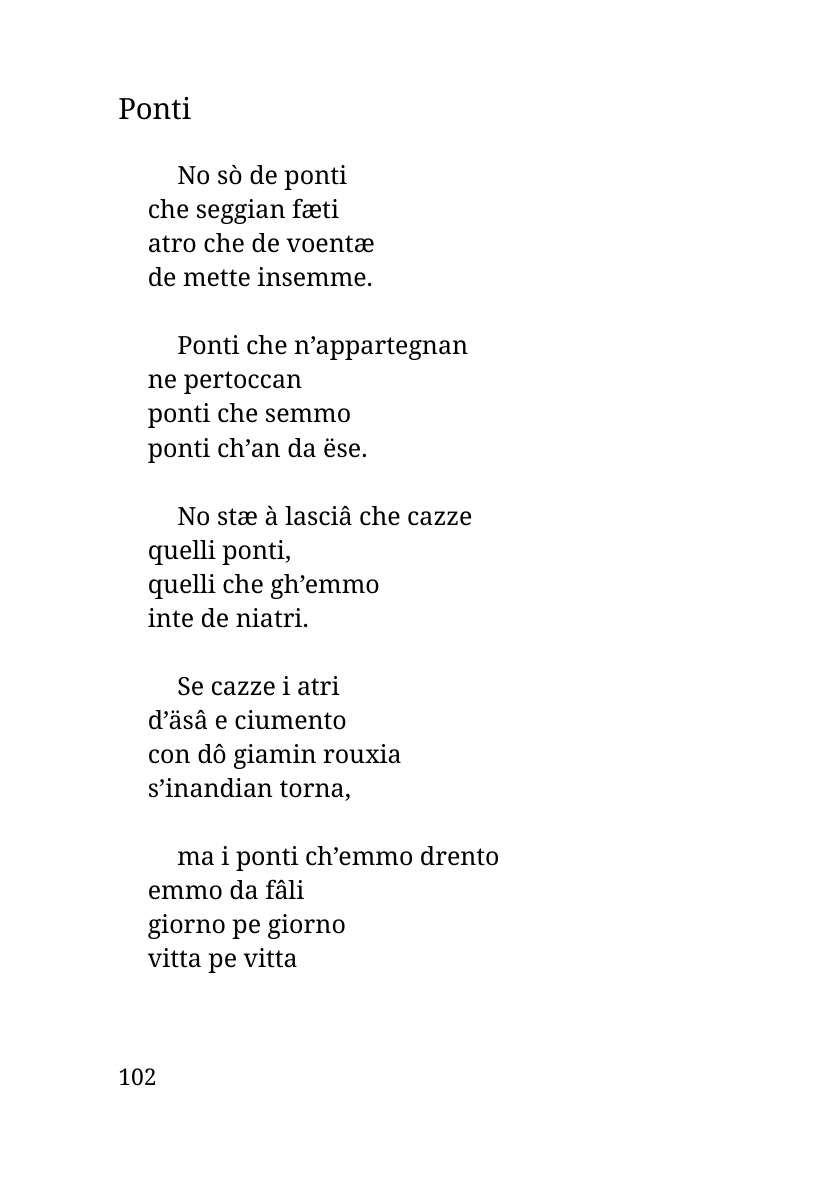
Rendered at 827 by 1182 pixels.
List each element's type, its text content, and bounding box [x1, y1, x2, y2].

text con dô giamin rouxia [148, 737, 709, 771]
text che seggian fæti [148, 192, 709, 226]
text quelli che gh’emmo [148, 566, 709, 601]
text Se cazze i atri [148, 669, 709, 703]
text Ponti che n’appartegnan [148, 328, 709, 362]
text quelli ponti, [148, 532, 709, 566]
text ma i ponti ch’emmo drento [148, 839, 709, 873]
text de mette insemme. [148, 260, 709, 294]
text ponti ch’an da ëse. [148, 430, 709, 464]
text No sò de ponti [148, 158, 709, 192]
text inte de niatri. [148, 601, 709, 634]
text giorno pe giorno [148, 907, 709, 941]
text d’äsâ e ciumento [148, 703, 709, 737]
text vitta pe vitta [148, 941, 709, 975]
text ponti che semmo [148, 396, 709, 430]
text atro che de voentæ [148, 226, 709, 260]
text Ponti [118, 88, 709, 128]
text s’inandian torna, [148, 771, 709, 805]
text No stæ à lasciâ che cazze [148, 498, 709, 532]
text ne pertoccan [148, 362, 709, 396]
text emmo da fâli [148, 873, 709, 907]
